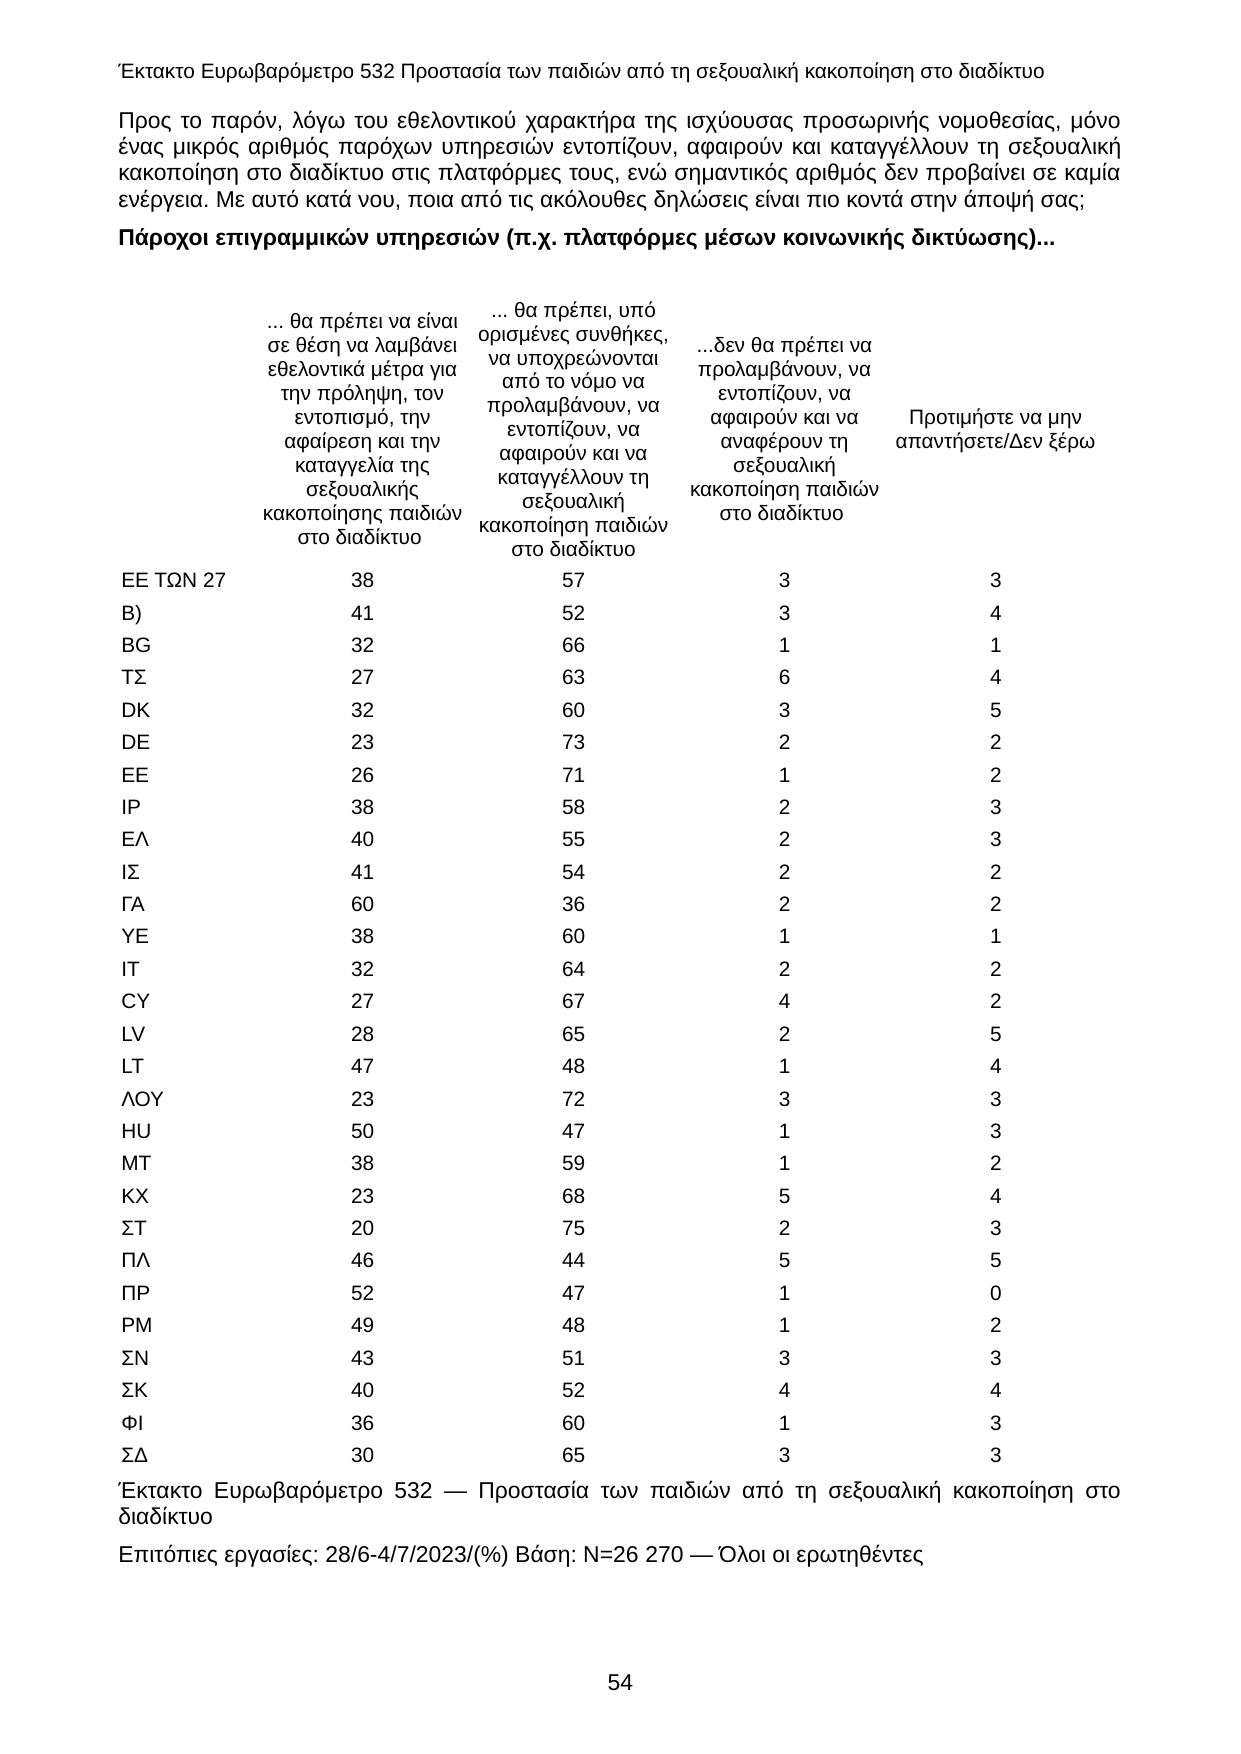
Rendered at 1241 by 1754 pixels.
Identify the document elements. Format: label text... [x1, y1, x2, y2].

table_cell 3 [890, 564, 1101, 596]
table_cell 60 [257, 888, 468, 920]
table_cell 51 [468, 1341, 679, 1374]
table_cell 3 [679, 596, 890, 629]
table_cell 4 [890, 596, 1101, 629]
table_cell 4 [890, 1374, 1101, 1406]
table_cell 1 [679, 1115, 890, 1147]
table_cell 71 [468, 758, 679, 791]
table_cell 3 [890, 1082, 1101, 1114]
table_cell 36 [257, 1406, 468, 1438]
table_cell 5 [679, 1179, 890, 1212]
table_cell 3 [890, 823, 1101, 855]
table_header Προτιμήστε να μην απαντήσετε/Δεν ξέρω [890, 295, 1101, 564]
table_cell Β) [118, 596, 257, 629]
table_cell 60 [468, 694, 679, 726]
table_cell 23 [257, 726, 468, 758]
table_cell 49 [257, 1309, 468, 1341]
table_cell 3 [679, 694, 890, 726]
table_cell 23 [257, 1082, 468, 1114]
table_cell 67 [468, 985, 679, 1017]
table_cell 55 [468, 823, 679, 855]
table_cell ΠΛ [118, 1244, 257, 1277]
table_header ... θα πρέπει να είναι σε θέση να λαμβάνει εθελοντικά μέτρα για την πρόληψη, τον εντοπισμό, την αφαίρεση και την καταγγελία της σεξουαλικής κακοποίησης παιδιών στο διαδίκτυο [257, 295, 468, 564]
table_cell 47 [468, 1277, 679, 1309]
table_cell 5 [890, 1244, 1101, 1277]
table_header ...δεν θα πρέπει να προλαμβάνουν, να εντοπίζουν, να αφαιρούν και να αναφέρουν τη σεξουαλική κακοποίηση παιδιών στο διαδίκτυο [679, 295, 890, 564]
table_cell 73 [468, 726, 679, 758]
table_cell 65 [468, 1018, 679, 1050]
table_cell 60 [468, 1406, 679, 1438]
table_cell 3 [679, 1341, 890, 1374]
table_cell 27 [257, 661, 468, 693]
table_cell 1 [679, 1050, 890, 1082]
table_cell 2 [679, 823, 890, 855]
table_cell 48 [468, 1309, 679, 1341]
table_cell 4 [890, 1179, 1101, 1212]
table_cell 32 [257, 694, 468, 726]
table_cell HU [118, 1115, 257, 1147]
table_cell ΣΝ [118, 1341, 257, 1374]
table_cell 2 [679, 726, 890, 758]
table_cell 2 [679, 953, 890, 985]
table_cell 2 [679, 1212, 890, 1244]
table_cell 3 [890, 1406, 1101, 1438]
table_cell 72 [468, 1082, 679, 1114]
table_cell 38 [257, 920, 468, 953]
table_cell 52 [468, 596, 679, 629]
table_cell 2 [890, 855, 1101, 888]
table_cell 38 [257, 564, 468, 596]
table_cell 59 [468, 1147, 679, 1179]
table_cell 44 [468, 1244, 679, 1277]
table_cell 2 [679, 888, 890, 920]
table_cell 66 [468, 629, 679, 661]
table_cell 2 [890, 758, 1101, 791]
table_cell 46 [257, 1244, 468, 1277]
table_cell 41 [257, 596, 468, 629]
table_cell ΦΙ [118, 1406, 257, 1438]
text Έκτακτο Ευρωβαρόμετρο 532 — Προστασία των παιδιών από τη σεξουαλική κακοποίηση στο διαδίκτυο [118, 1477, 1122, 1529]
table_cell 58 [468, 791, 679, 823]
table_cell 4 [890, 1050, 1101, 1082]
table_cell 2 [890, 953, 1101, 985]
table_cell 75 [468, 1212, 679, 1244]
table_cell 6 [679, 661, 890, 693]
table_cell 1 [679, 1309, 890, 1341]
table_cell 5 [679, 1244, 890, 1277]
table_cell 68 [468, 1179, 679, 1212]
table_cell 2 [679, 855, 890, 888]
table_cell ΡΜ [118, 1309, 257, 1341]
table_cell 1 [679, 1147, 890, 1179]
table_cell ΙΣ [118, 855, 257, 888]
table_cell 1 [679, 629, 890, 661]
table_cell ΣΚ [118, 1374, 257, 1406]
table_cell 50 [257, 1115, 468, 1147]
table_cell 60 [468, 920, 679, 953]
table_cell 3 [890, 1115, 1101, 1147]
table_cell 3 [890, 1439, 1101, 1471]
table_cell 20 [257, 1212, 468, 1244]
table_cell 1 [890, 920, 1101, 953]
table_cell 54 [468, 855, 679, 888]
table_cell 32 [257, 629, 468, 661]
table_cell ΚΧ [118, 1179, 257, 1212]
table_cell 5 [890, 1018, 1101, 1050]
table_cell 3 [890, 791, 1101, 823]
table_cell ΕΕ [118, 758, 257, 791]
table_cell ΤΣ [118, 661, 257, 693]
table_cell 47 [257, 1050, 468, 1082]
table_header [118, 295, 257, 564]
table_cell 0 [890, 1277, 1101, 1309]
table_cell ΥΕ [118, 920, 257, 953]
table_cell 40 [257, 1374, 468, 1406]
table_cell 2 [679, 791, 890, 823]
table_cell ΓΑ [118, 888, 257, 920]
table_cell 2 [890, 888, 1101, 920]
table_cell 38 [257, 1147, 468, 1179]
table_cell DE [118, 726, 257, 758]
table_cell 28 [257, 1018, 468, 1050]
table_cell ΠΡ [118, 1277, 257, 1309]
table_cell 40 [257, 823, 468, 855]
table_cell 26 [257, 758, 468, 791]
table_cell 47 [468, 1115, 679, 1147]
table_cell ΕΕ ΤΩΝ 27 [118, 564, 257, 596]
table_cell 5 [890, 694, 1101, 726]
table_cell ΕΛ [118, 823, 257, 855]
table_cell 52 [468, 1374, 679, 1406]
table_cell 1 [679, 920, 890, 953]
table_cell 4 [679, 1374, 890, 1406]
table_cell 1 [890, 629, 1101, 661]
table_cell 4 [679, 985, 890, 1017]
table_cell ΛΟΥ [118, 1082, 257, 1114]
table_cell 3 [890, 1341, 1101, 1374]
table_cell 64 [468, 953, 679, 985]
text Πάροχοι επιγραμμικών υπηρεσιών (π.χ. πλατφόρμες μέσων κοινωνικής δικτύωσης)... [118, 224, 1122, 250]
table_cell 48 [468, 1050, 679, 1082]
table_cell 2 [890, 726, 1101, 758]
table_cell 41 [257, 855, 468, 888]
table_cell 27 [257, 985, 468, 1017]
table_cell LT [118, 1050, 257, 1082]
table_cell BG [118, 629, 257, 661]
table_cell 4 [890, 661, 1101, 693]
table_cell 3 [679, 1082, 890, 1114]
table_cell 57 [468, 564, 679, 596]
table_cell DK [118, 694, 257, 726]
table_cell IT [118, 953, 257, 985]
text Προς το παρόν, λόγω του εθελοντικού χαρακτήρα της ισχύουσας προσωρινής νομοθεσίας, μόνο ένας μικρός αριθμός παρόχων υπηρεσιών εντοπίζουν, αφαιρούν και καταγγέλλουν τη σεξουαλική κακοποίηση στο διαδίκτυο στις πλατφόρμες τους, ενώ σημαντικός αριθμός δεν προβαίνει σε καμία ενέργεια. Με αυτό κατά νου, ποια από τις ακόλουθες δηλώσεις είναι πιο κοντά στην άποψή σας; [118, 107, 1122, 212]
table_cell 43 [257, 1341, 468, 1374]
table_cell ΣΔ [118, 1439, 257, 1471]
table_cell 3 [679, 1439, 890, 1471]
table_cell 2 [679, 1018, 890, 1050]
table_cell 2 [890, 1147, 1101, 1179]
table_cell 23 [257, 1179, 468, 1212]
table_cell CY [118, 985, 257, 1017]
table_cell 1 [679, 1406, 890, 1438]
table_cell 3 [890, 1212, 1101, 1244]
table_cell 3 [679, 564, 890, 596]
table_cell LV [118, 1018, 257, 1050]
table_cell 63 [468, 661, 679, 693]
table_cell ΣΤ [118, 1212, 257, 1244]
table_cell 52 [257, 1277, 468, 1309]
table_cell 1 [679, 758, 890, 791]
table_cell ΜΤ [118, 1147, 257, 1179]
table_cell 38 [257, 791, 468, 823]
table_cell 1 [679, 1277, 890, 1309]
table_header ... θα πρέπει, υπό ορισμένες συνθήκες, να υποχρεώνονται από το νόμο να προλαμβάνουν, να εντοπίζουν, να αφαιρούν και να καταγγέλλουν τη σεξουαλική κακοποίηση παιδιών στο διαδίκτυο [468, 295, 679, 564]
table_cell 32 [257, 953, 468, 985]
table_cell 65 [468, 1439, 679, 1471]
table_cell 30 [257, 1439, 468, 1471]
table_cell 2 [890, 1309, 1101, 1341]
table_cell ΙΡ [118, 791, 257, 823]
text Επιτόπιες εργασίες: 28/6-4/7/2023/(%) Βάση: N=26 270 — Όλοι οι ερωτηθέντες [118, 1541, 1122, 1568]
table_cell 36 [468, 888, 679, 920]
table_cell 2 [890, 985, 1101, 1017]
